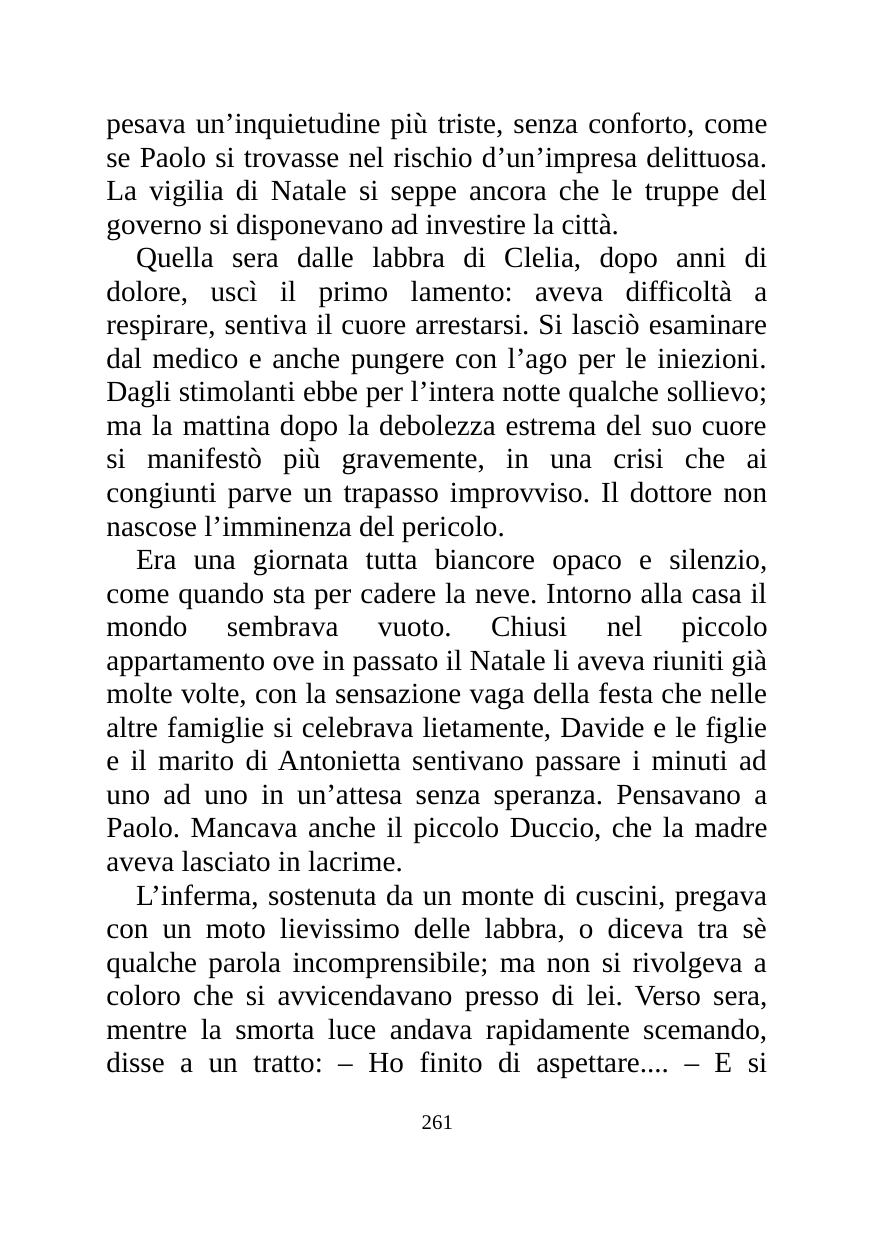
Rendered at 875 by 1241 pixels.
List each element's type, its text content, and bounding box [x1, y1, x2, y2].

text L’inferma, sostenuta da un monte di cuscini, pregava con un moto lievissimo delle labbra, o diceva tra sè qualche parola incomprensibile; ma non si rivolgeva a coloro che si avvicendavano presso di lei. Verso sera, mentre la smorta luce andava rapidamente scemando, disse a un tratto: – Ho finito di aspettare.... – E si [106, 878, 768, 1079]
text Era una giornata tutta biancore opaco e silenzio, come quando sta per cadere la neve. Intorno alla casa il mondo sembrava vuoto. Chiusi nel piccolo appartamento ove in passato il Natale li aveva riuniti già molte volte, con la sensazione vaga della festa che nelle altre famiglie si celebrava lietamente, Davide e le figlie e il marito di Antonietta sentivano passare i minuti ad uno ad uno in un’attesa senza speranza. Pensavano a Paolo. Mancava anche il piccolo Duccio, che la madre aveva lasciato in lacrime. [106, 542, 768, 878]
text Quella sera dalle labbra di Clelia, dopo anni di dolore, uscì il primo lamento: aveva difficoltà a respirare, sentiva il cuore arrestarsi. Si lasciò esaminare dal medico e anche pungere con l’ago per le iniezioni. Dagli stimolanti ebbe per l’intera notte qualche sollievo; ma la mattina dopo la debolezza estrema del suo cuore si manifestò più gravemente, in una crisi che ai congiunti parve un trapasso improvviso. Il dottore non nascose l’imminenza del pericolo. [106, 240, 768, 542]
text pesava un’inquietudine più triste, senza conforto, come se Paolo si trovasse nel rischio d’un’impresa delittuosa. La vigilia di Natale si seppe ancora che le truppe del governo si disponevano ad investire la città. [106, 106, 768, 240]
